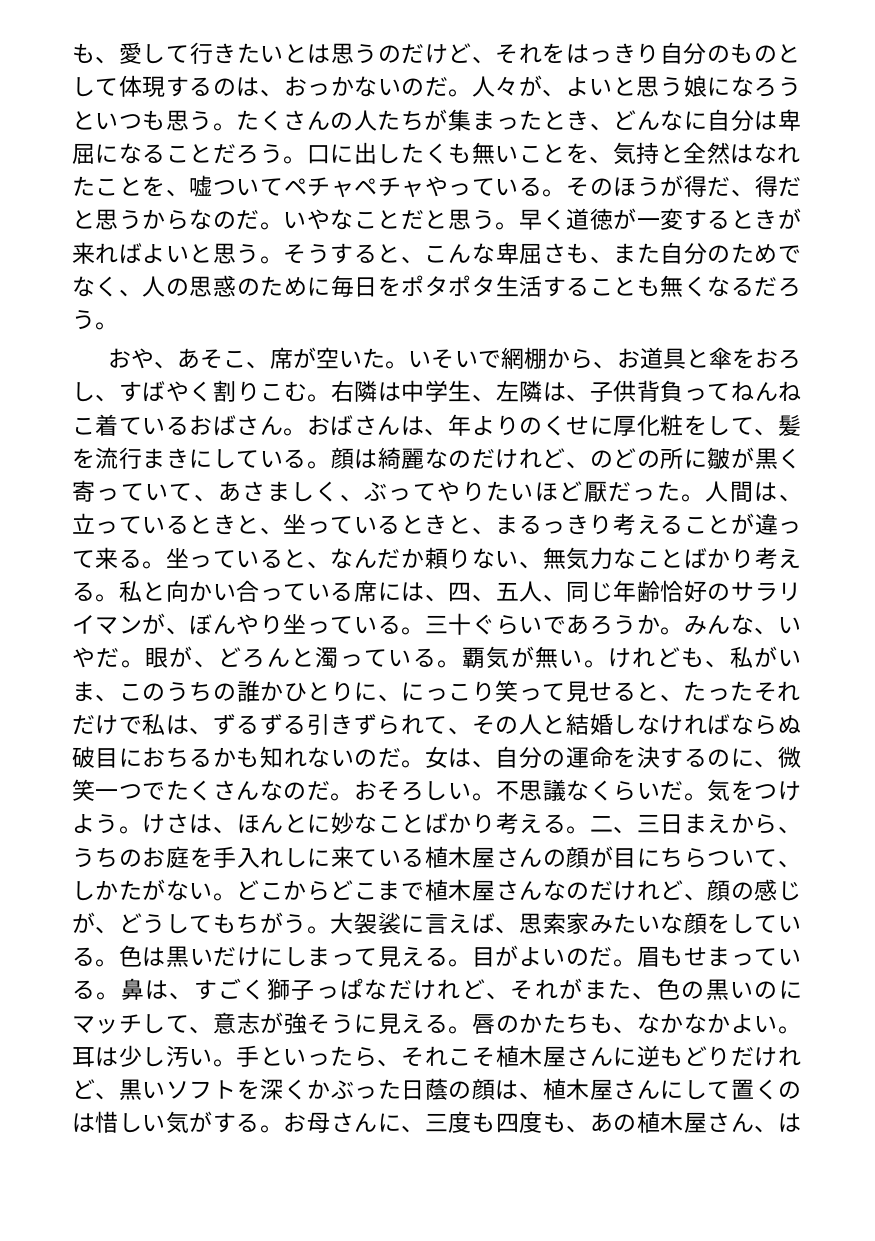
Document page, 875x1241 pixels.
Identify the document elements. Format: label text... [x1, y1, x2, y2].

text おや、あそこ、席が空いた。いそいで網棚から、お道具と傘をおろし、すばやく割りこむ。右隣は中学生、左隣は、子供背負ってねんねこ着ているおばさん。おばさんは、年よりのくせに厚化粧をして、髪を流行まきにしている。顔は綺麗なのだけれど、のどの所に皺が黒く寄っていて、あさましく、ぶってやりたいほど厭だった。人間は、立っているときと、坐っているときと、まるっきり考えることが違って来る。坐っていると、なんだか頼りない、無気力なことばかり考える。私と向かい合っている席には、四、五人、同じ年齢恰好のサラリイマンが、ぼんやり坐っている。三十ぐらいであろうか。みんな、いやだ。眼が、どろんと濁っている。覇気が無い。けれども、私がいま、このうちの誰かひとりに、にっこり笑って見せると、たったそれだけで私は、ずるずる引きずられて、その人と結婚しなければならぬ破目におちるかも知れないのだ。女は、自分の運命を決するのに、微笑一つでたくさんなのだ。おそろしい。不思議なくらいだ。気をつけよう。けさは、ほんとに妙なことばかり考える。二、三日まえから、うちのお庭を手入れしに来ている植木屋さんの顔が目にちらついて、しかたがない。どこからどこまで植木屋さんなのだけれど、顔の感じが、どうしてもちがう。大袈裟に言えば、思索家みたいな顔をしている。色は黒いだけにしまって見える。目がよいのだ。眉もせまっている。鼻は、すごく獅子っぱなだけれど、それがまた、色の黒いのにマッチして、意志が強そうに見える。唇のかたちも、なかなかよい。耳は少し汚い。手といったら、それこそ植木屋さんに逆もどりだけれど、黒いソフトを深くかぶった日蔭の顔は、植木屋さんにして置くのは惜しい気がする。お母さんに、三度も四度も、あの植木屋さん、は [72, 341, 802, 1138]
text も、愛して行きたいとは思うのだけど、それをはっきり自分のものとして体現するのは、おっかないのだ。人々が、よいと思う娘になろうといつも思う。たくさんの人たちが集まったとき、どんなに自分は卑屈になることだろう。口に出したくも無いことを、気持と全然はなれたことを、嘘ついてペチャペチャやっている。そのほうが得だ、得だと思うからなのだ。いやなことだと思う。早く道徳が一変するときが来ればよいと思う。そうすると、こんな卑屈さも、また自分のためでなく、人の思惑のために毎日をポタポタ生活することも無くなるだろう。 [72, 36, 802, 335]
